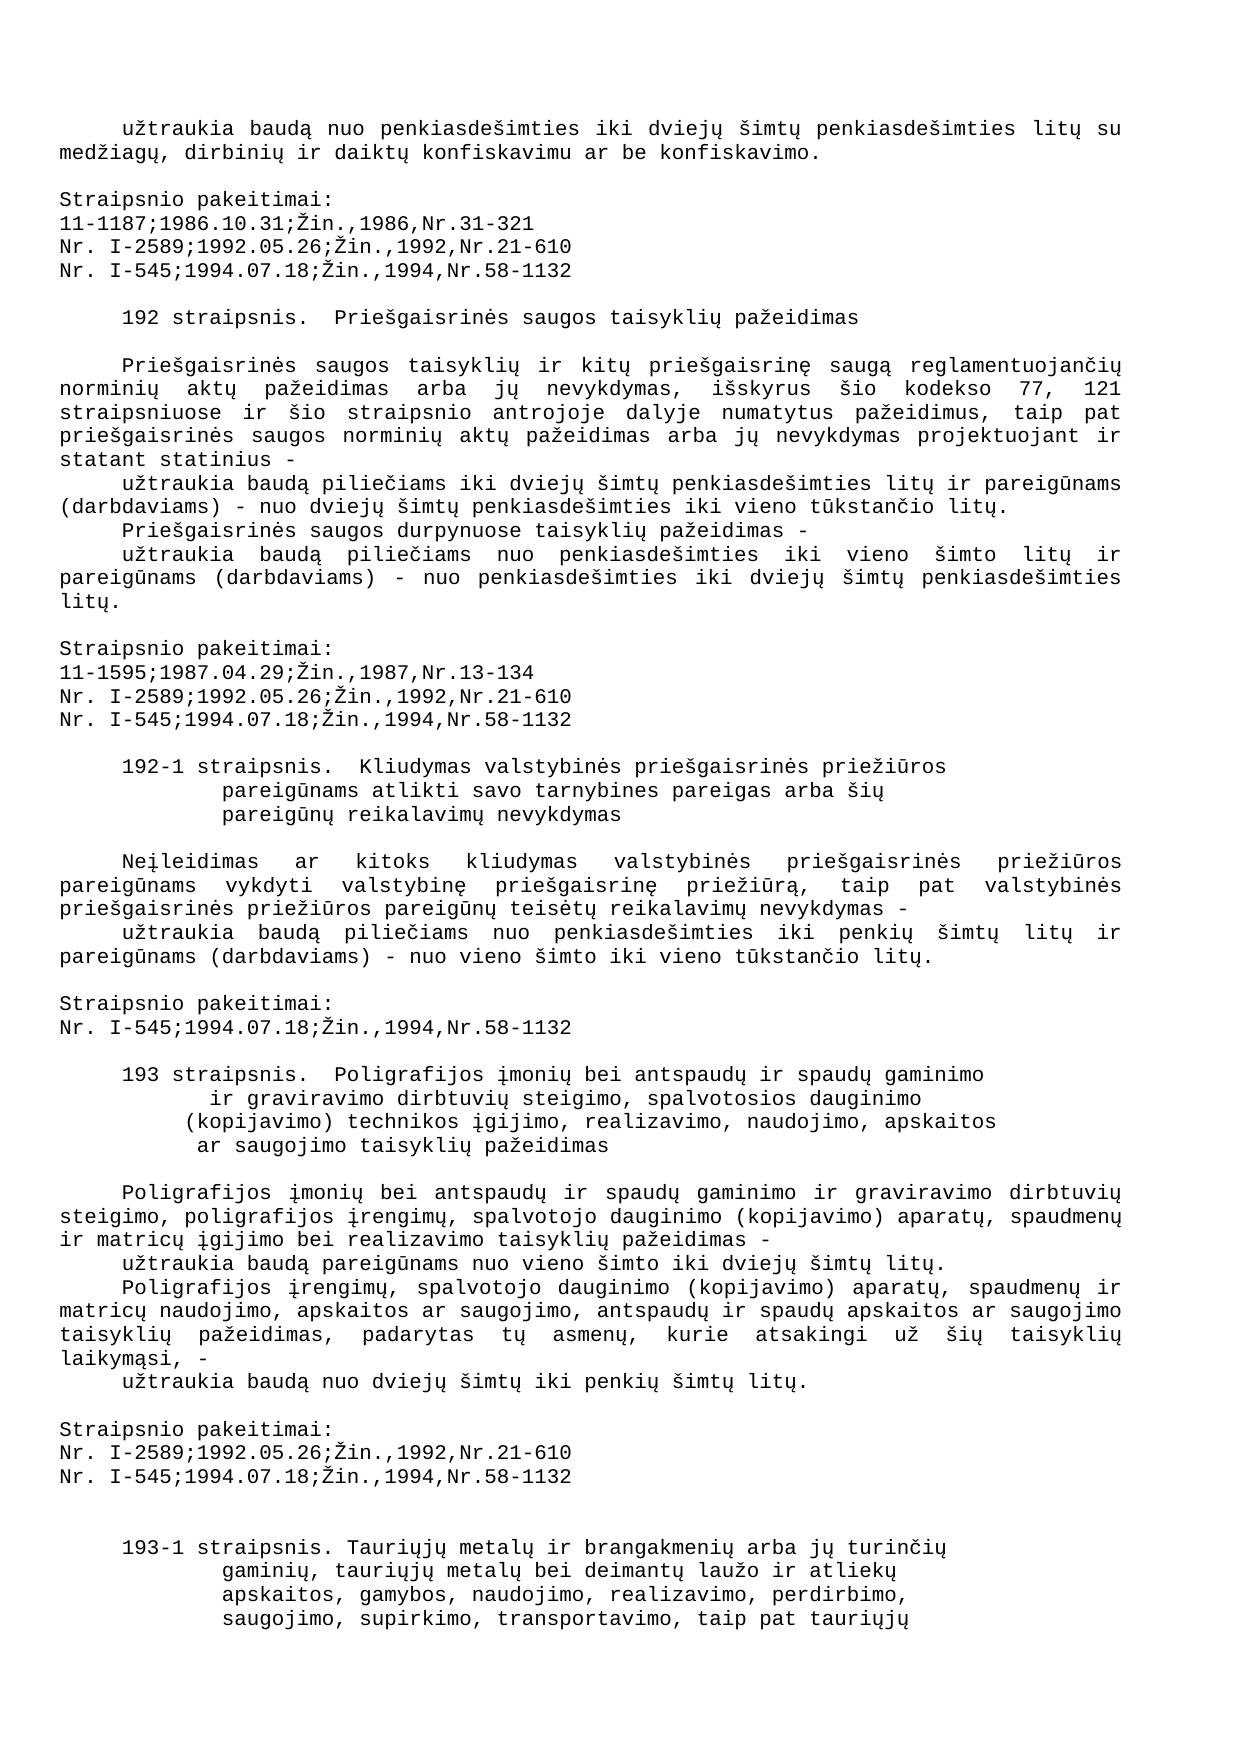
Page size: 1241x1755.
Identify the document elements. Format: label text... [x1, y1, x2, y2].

text pareigūnams atlikti savo tarnybines pareigas arba šių [59, 780, 1122, 804]
text užtraukia baudą piliečiams iki dviejų šimtų penkiasdešimties litų ir pareigūnams (darbdaviams) - nuo dviejų šimtų penkiasdešimties iki vieno tūkstančio litų. [59, 473, 1122, 520]
text užtraukia baudą nuo penkiasdešimties iki dviejų šimtų penkiasdešimties litų su medžiagų, dirbinių ir daiktų konfiskavimu ar be konfiskavimo. [59, 118, 1122, 165]
text Nr. I-2589;1992.05.26;Žin.,1992,Nr.21-610 [59, 1442, 1122, 1466]
text ar saugojimo taisyklių pažeidimas [59, 1135, 1122, 1158]
text Nr. I-545;1994.07.18;Žin.,1994,Nr.58-1132 [59, 1466, 1122, 1489]
text Poligrafijos įmonių bei antspaudų ir spaudų gaminimo ir graviravimo dirbtuvių steigimo, poligrafijos įrengimų, spalvotojo dauginimo (kopijavimo) aparatų, spaudmenų ir matricų įgijimo bei realizavimo taisyklių pažeidimas - [59, 1182, 1122, 1253]
text Priešgaisrinės saugos durpynuose taisyklių pažeidimas - [59, 520, 1122, 544]
text 193 straipsnis. Poligrafijos įmonių bei antspaudų ir spaudų gaminimo [59, 1064, 1122, 1088]
text pareigūnų reikalavimų nevykdymas [59, 804, 1122, 827]
text Nr. I-545;1994.07.18;Žin.,1994,Nr.58-1132 [59, 1017, 1122, 1040]
text 192-1 straipsnis. Kliudymas valstybinės priešgaisrinės priežiūros [59, 757, 1122, 780]
text užtraukia baudą pareigūnams nuo vieno šimto iki dviejų šimtų litų. [59, 1253, 1122, 1277]
text 193-1 straipsnis. Tauriųjų metalų ir brangakmenių arba jų turinčių [59, 1537, 1122, 1561]
text Priešgaisrinės saugos taisyklių ir kitų priešgaisrinę saugą reglamentuojančių norminių aktų pažeidimas arba jų nevykdymas, išskyrus šio kodekso 77, 121 straipsniuose ir šio straipsnio antrojoje dalyje numatytus pažeidimus, taip pat priešgaisrinės saugos norminių aktų pažeidimas arba jų nevykdymas projektuojant ir statant statinius - [59, 354, 1122, 473]
text 11-1595;1987.04.29;Žin.,1987,Nr.13-134 [59, 662, 1122, 686]
text Straipsnio pakeitimai: [59, 638, 1122, 662]
text užtraukia baudą nuo dviejų šimtų iki penkių šimtų litų. [59, 1371, 1122, 1395]
text gaminių, tauriųjų metalų bei deimantų laužo ir atliekų [59, 1561, 1122, 1584]
text Neįleidimas ar kitoks kliudymas valstybinės priešgaisrinės priežiūros pareigūnams vykdyti valstybinę priešgaisrinę priežiūrą, taip pat valstybinės priešgaisrinės priežiūros pareigūnų teisėtų reikalavimų nevykdymas - [59, 851, 1122, 922]
text 192 straipsnis. Priešgaisrinės saugos taisyklių pažeidimas [59, 307, 1122, 331]
text saugojimo, supirkimo, transportavimo, taip pat tauriųjų [59, 1608, 1122, 1631]
text Poligrafijos įrengimų, spalvotojo dauginimo (kopijavimo) aparatų, spaudmenų ir matricų naudojimo, apskaitos ar saugojimo, antspaudų ir spaudų apskaitos ar saugojimo taisyklių pažeidimas, padarytas tų asmenų, kurie atsakingi už šių taisyklių laikymąsi, - [59, 1277, 1122, 1371]
text Straipsnio pakeitimai: [59, 189, 1122, 213]
text užtraukia baudą piliečiams nuo penkiasdešimties iki penkių šimtų litų ir pareigūnams (darbdaviams) - nuo vieno šimto iki vieno tūkstančio litų. [59, 922, 1122, 969]
text (kopijavimo) technikos įgijimo, realizavimo, naudojimo, apskaitos [59, 1111, 1122, 1135]
text Nr. I-545;1994.07.18;Žin.,1994,Nr.58-1132 [59, 709, 1122, 733]
text 11-1187;1986.10.31;Žin.,1986,Nr.31-321 [59, 213, 1122, 236]
text ir graviravimo dirbtuvių steigimo, spalvotosios dauginimo [59, 1088, 1122, 1111]
text Straipsnio pakeitimai: [59, 993, 1122, 1017]
text užtraukia baudą piliečiams nuo penkiasdešimties iki vieno šimto litų ir pareigūnams (darbdaviams) - nuo penkiasdešimties iki dviejų šimtų penkiasdešimties litų. [59, 544, 1122, 615]
text Straipsnio pakeitimai: [59, 1419, 1122, 1442]
text apskaitos, gamybos, naudojimo, realizavimo, perdirbimo, [59, 1584, 1122, 1608]
text Nr. I-2589;1992.05.26;Žin.,1992,Nr.21-610 [59, 686, 1122, 709]
text Nr. I-2589;1992.05.26;Žin.,1992,Nr.21-610 [59, 236, 1122, 260]
text Nr. I-545;1994.07.18;Žin.,1994,Nr.58-1132 [59, 260, 1122, 284]
